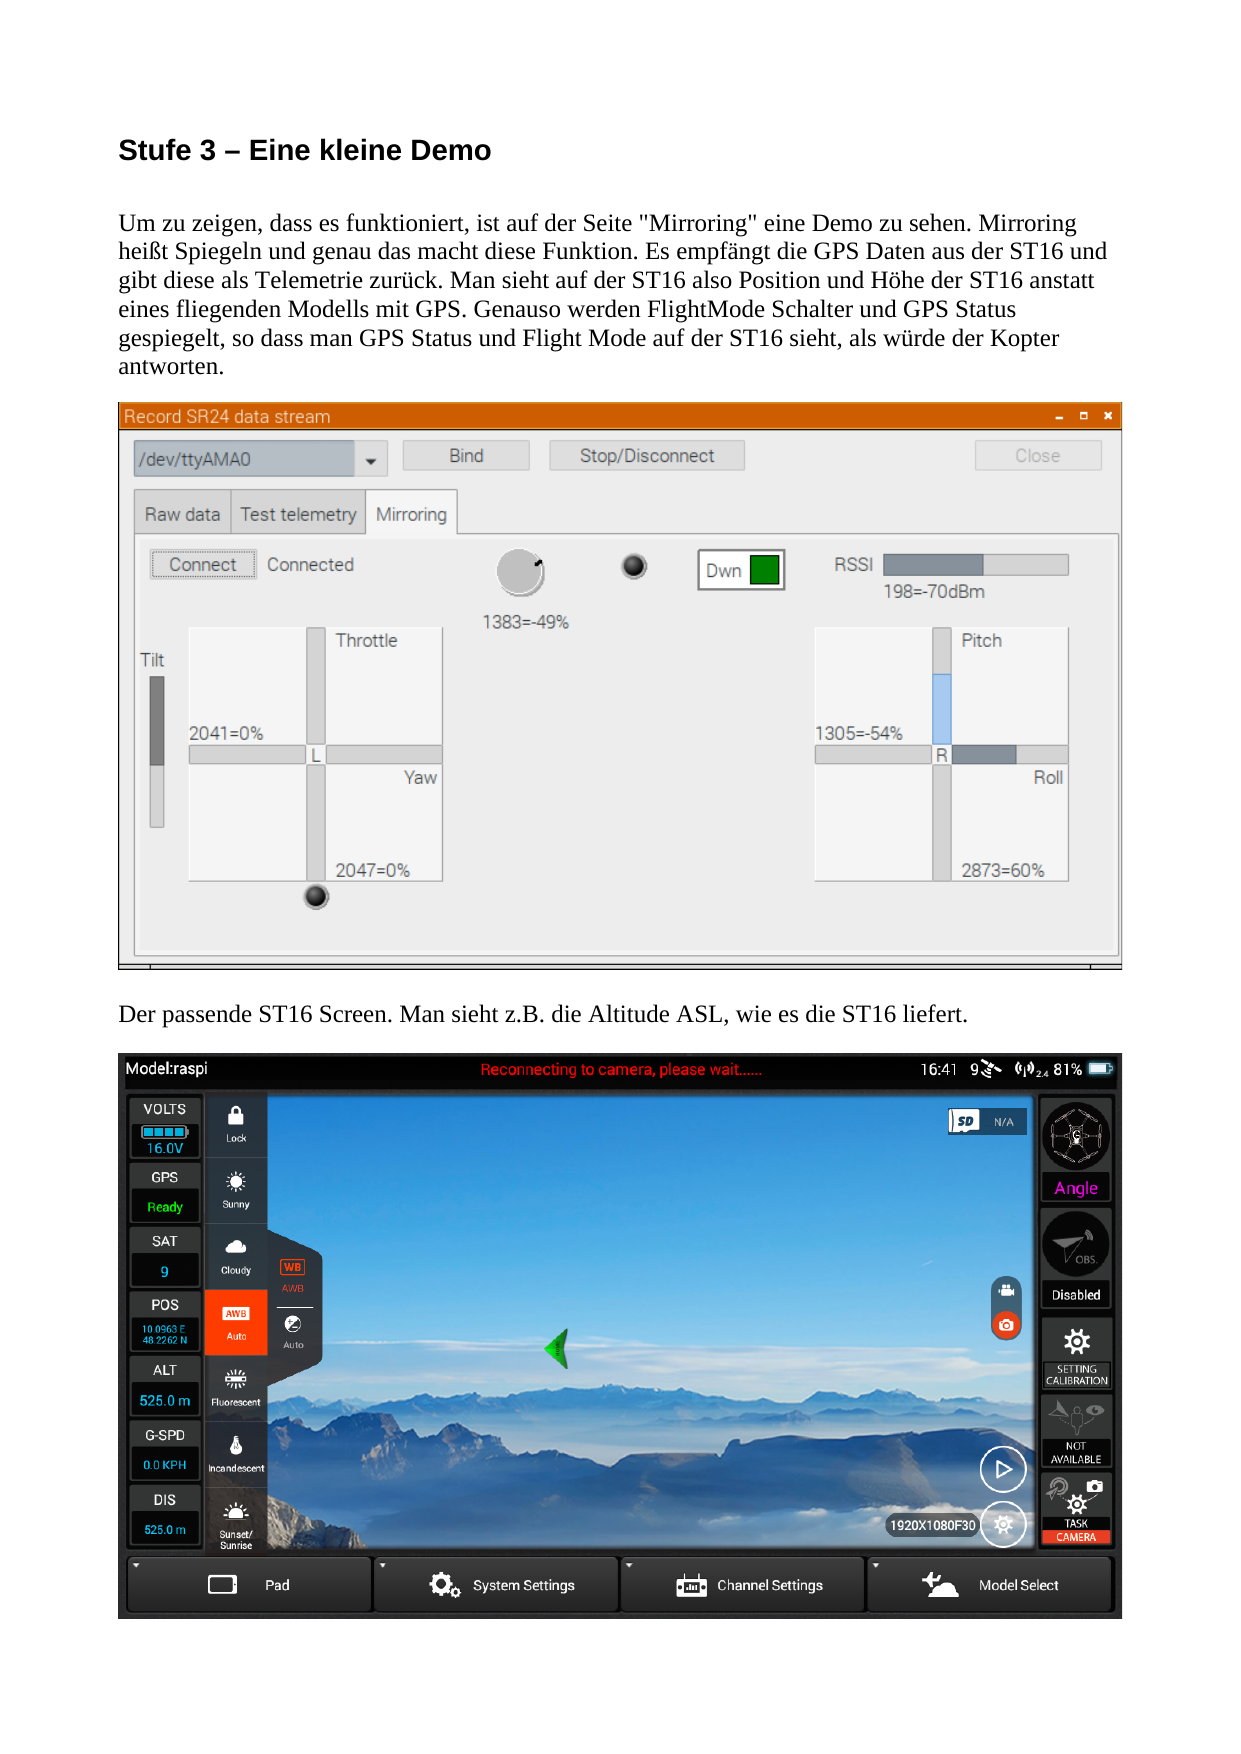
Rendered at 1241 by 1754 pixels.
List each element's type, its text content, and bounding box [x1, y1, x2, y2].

subtitle Stufe 3 – Eine kleine Demo [118, 133, 1122, 166]
picture [118, 402, 1123, 970]
text Um zu zeigen, dass es funktioniert, ist auf der Seite "Mirroring" eine Demo zu sehen. Mirroring heißt Spiegeln und genau das macht diese Funktion. Es empfängt die GPS Daten aus der ST16 und gibt diese als Telemetrie zurück. Man sieht auf der ST16 also Position und Höhe der ST16 anstatt eines fliegenden Modells mit GPS. Genauso werden FlightMode Schalter und GPS Status gespiegelt, so dass man GPS Status und Flight Mode auf der ST16 sieht, als würde der Kopter antworten. [118, 208, 1122, 380]
text Der passende ST16 Screen. Man sieht z.B. die Altitude ASL, wie es die ST16 liefert. [118, 999, 1122, 1027]
picture [118, 1053, 1123, 1619]
